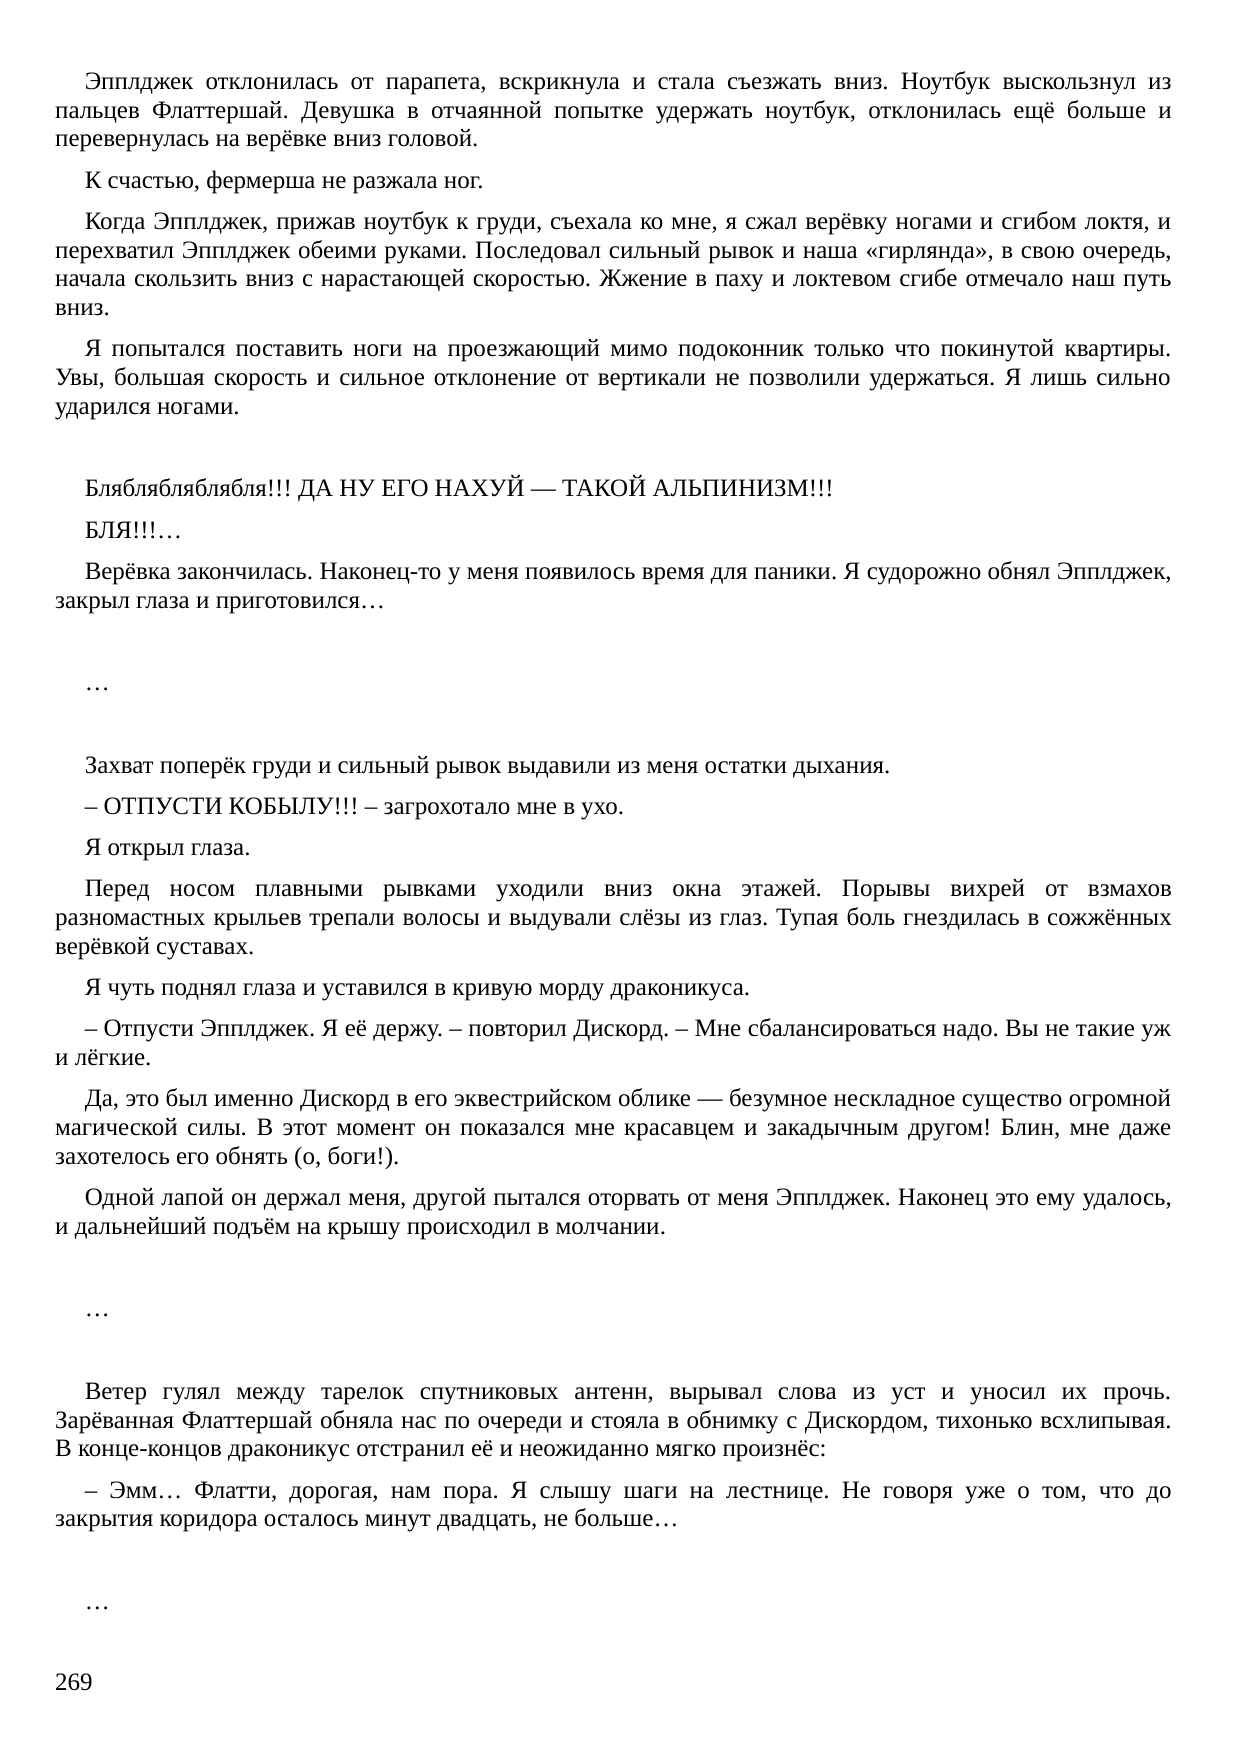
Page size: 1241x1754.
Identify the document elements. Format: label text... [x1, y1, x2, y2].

text Захват поперёк груди и сильный рывок выдавили из меня остатки дыхания. [55, 750, 1173, 778]
text Я чуть поднял глаза и уставился в кривую морду драконикуса. [55, 972, 1173, 1001]
text Верёвка закончилась. Наконец-то у меня появилось время для паники. Я судорожно обнял Эпплджек, закрыл глаза и приготовился… [55, 556, 1173, 613]
text Ветер гулял между тарелок спутниковых антенн, вырывал слова из уст и уносил их прочь. Зарёванная Флаттершай обняла нас по очереди и стояла в обнимку с Дискордом, тихонько всхлипывая. В конце-концов драконикус отстранил её и неожиданно мягко произнёс: [55, 1376, 1173, 1462]
text Когда Эпплджек, прижав ноутбук к груди, съехала ко мне, я сжал верёвку ногами и сгибом локтя, и перехватил Эпплджек обеими руками. Последовал сильный рывок и наша «гирлянда», в свою очередь, начала скользить вниз с нарастающей скоростью. Жжение в паху и локтевом сгибе отмечало наш путь вниз. [55, 206, 1173, 321]
text … [55, 1293, 1173, 1322]
text Я открыл глаза. [55, 832, 1173, 861]
text … [55, 667, 1173, 696]
text Бляблябляблябля!!! ДА НУ ЕГО НАХУЙ — ТАКОЙ АЛЬПИНИЗМ!!! [55, 473, 1173, 502]
text Одной лапой он держал меня, другой пытался оторвать от меня Эпплджек. Наконец это ему удалось, и дальнейший подъём на крышу происходил в молчании. [55, 1182, 1173, 1240]
text БЛЯ!!!… [55, 515, 1173, 543]
text Эпплджек отклонилась от парапета, вскрикнула и стала съезжать вниз. Ноутбук выскользнул из пальцев Флаттершай. Девушка в отчаянной попытке удержать ноутбук, отклонилась ещё больше и перевернулась на верёвке вниз головой. [55, 66, 1173, 152]
text Да, это был именно Дискорд в его эквестрийском облике — безумное нескладное существо огромной магической силы. В этот момент он показался мне красавцем и закадычным другом! Блин, мне даже захотелось его обнять (о, боги!). [55, 1083, 1173, 1170]
text … [55, 1586, 1173, 1615]
text Перед носом плавными рывками уходили вниз окна этажей. Порывы вихрей от взмахов разномастных крыльев трепали волосы и выдували слёзы из глаз. Тупая боль гнездилась в сожжённых верёвкой суставах. [55, 873, 1173, 960]
text – Отпусти Эпплджек. Я её держу. – повторил Дискорд. – Мне сбалансироваться надо. Вы не такие уж и лёгкие. [55, 1013, 1173, 1071]
text – ОТПУСТИ КОБЫЛУ!!! – загрохотало мне в ухо. [55, 791, 1173, 820]
text К счастью, фермерша не разжала ног. [55, 165, 1173, 193]
text – Эмм… Флатти, дорогая, нам пора. Я слышу шаги на лестнице. Не говоря уже о том, что до закрытия коридора осталось минут двадцать, не больше… [55, 1475, 1173, 1532]
text Я попытался поставить ноги на проезжающий мимо подоконник только что покинутой квартиры. Увы, большая скорость и сильное отклонение от вертикали не позволили удержаться. Я лишь сильно ударился ногами. [55, 333, 1173, 420]
